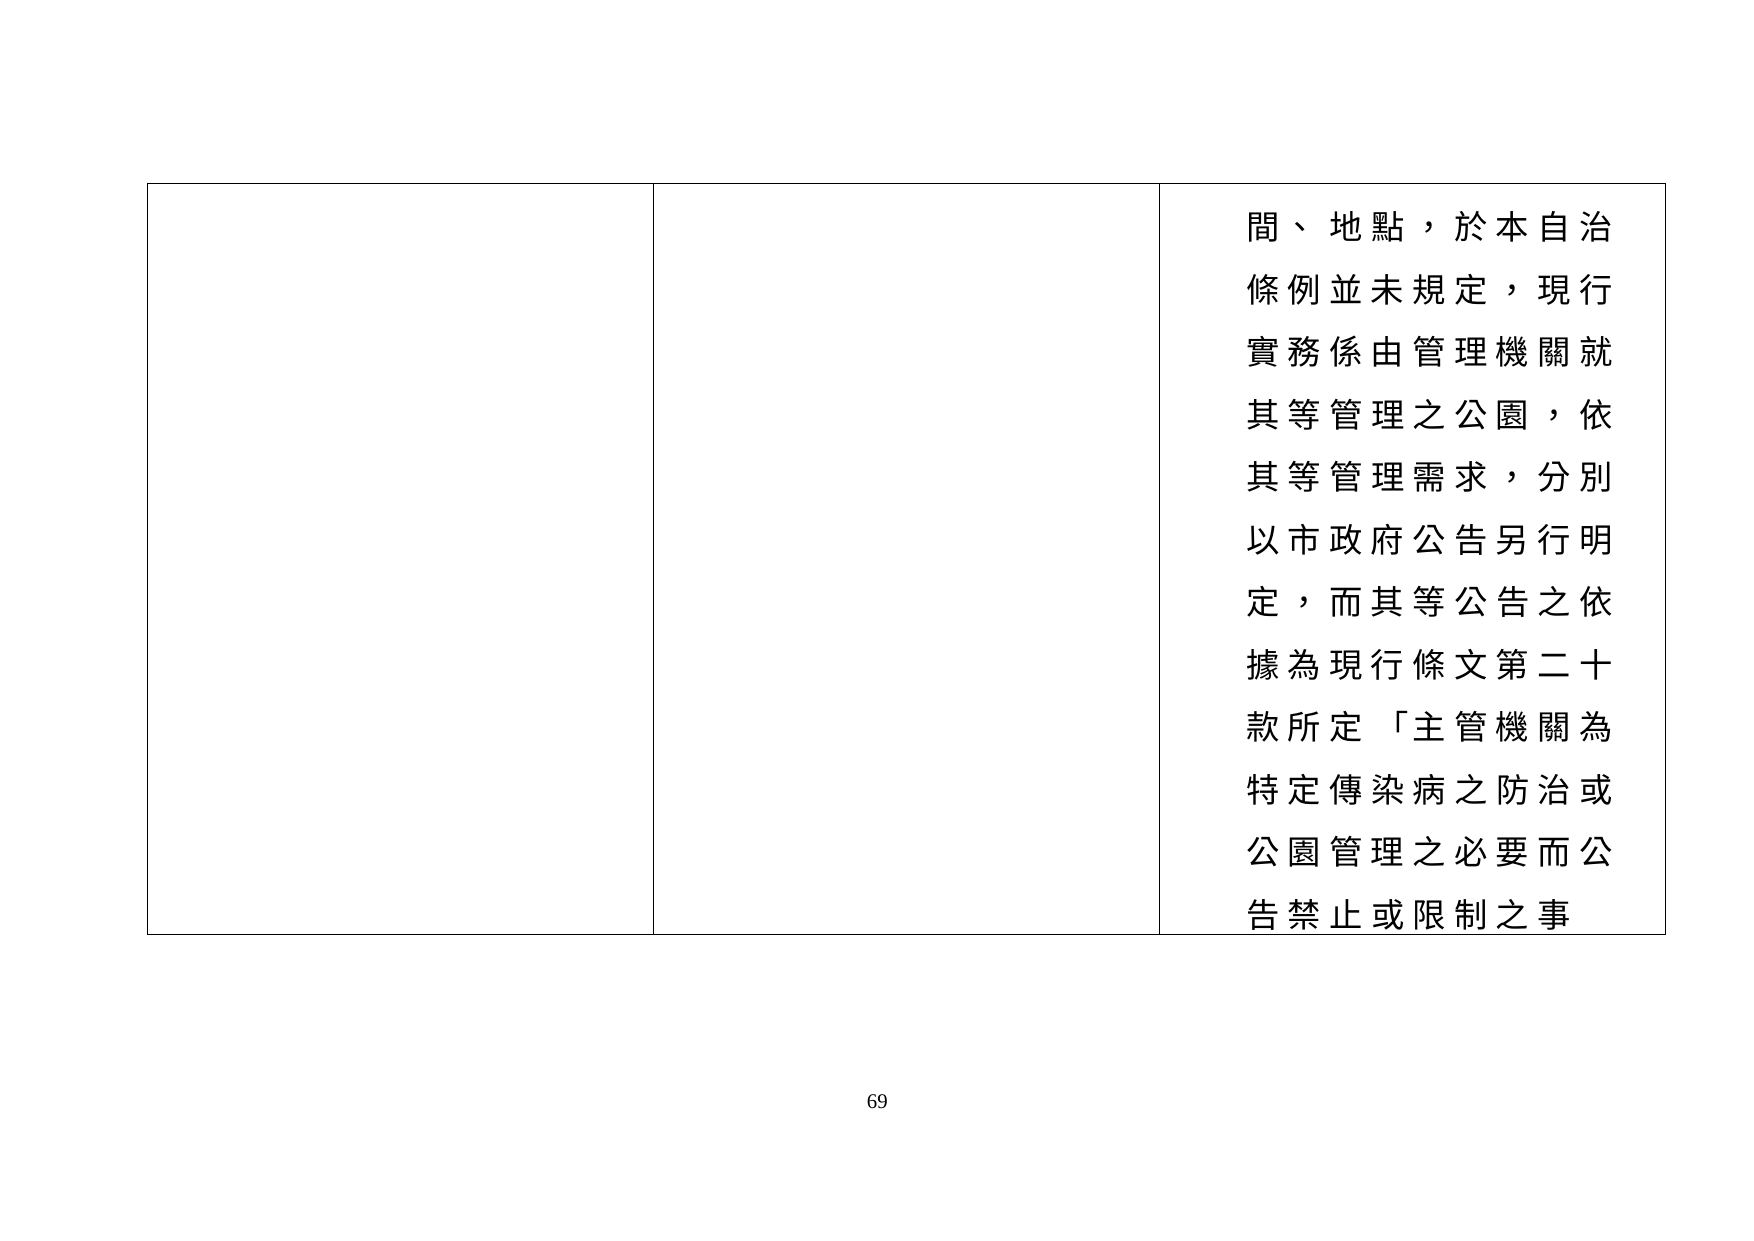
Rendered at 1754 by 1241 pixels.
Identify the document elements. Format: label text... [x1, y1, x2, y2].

table_cell 間、地點，於本自治條例並未規定，現行實務係由管理機關就其等管理之公園，依其等管理需求，分別以市政府公告另行明定，而其等公告之依據為現行條文第二十款所定「主管機關為特定傳染病之防治或公園管理之必要而公告禁止或限制之事 [1160, 184, 1665, 933]
table_cell [148, 184, 653, 933]
table_cell [654, 184, 1159, 933]
